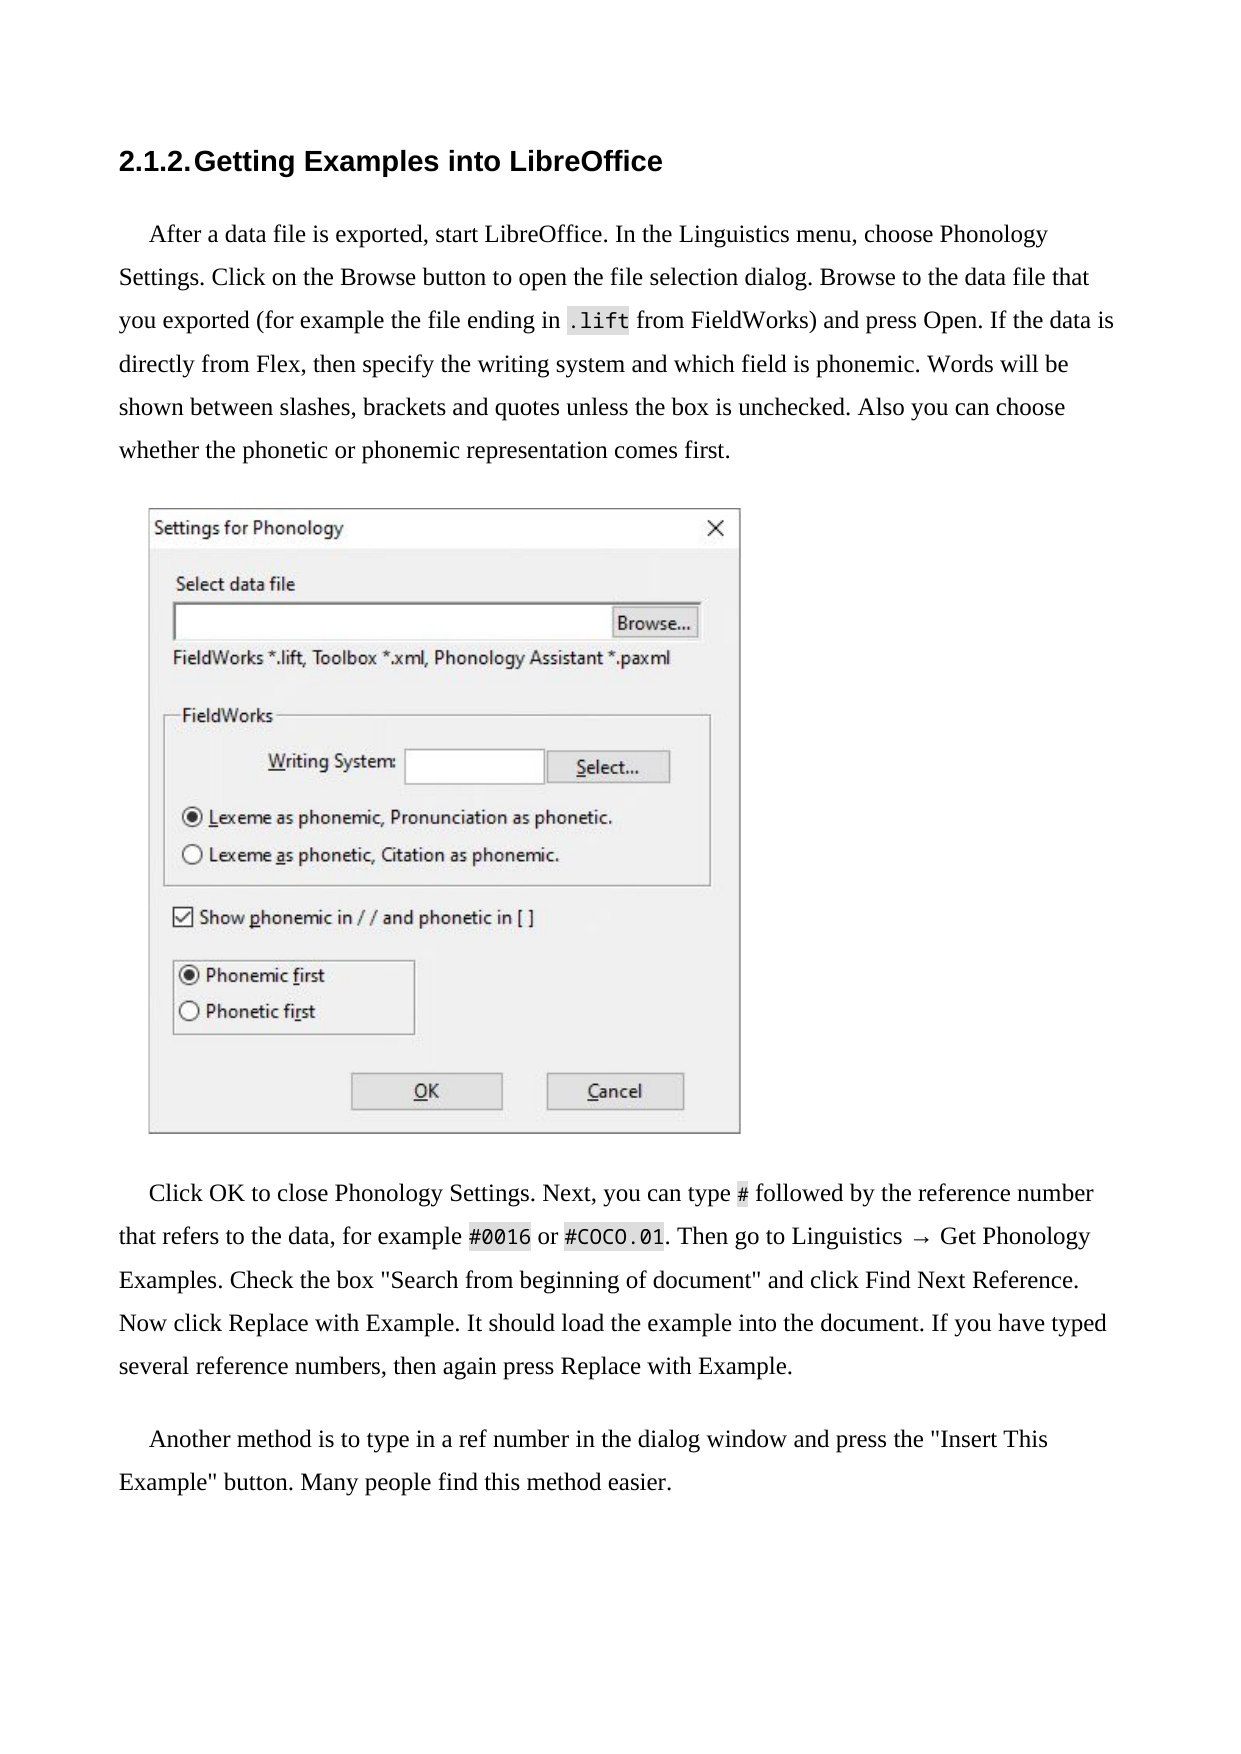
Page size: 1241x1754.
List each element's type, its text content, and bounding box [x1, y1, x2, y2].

text Another method is to type in a ref number in the dialog window and press the "Insert This Example" button. Many people find this method easier. [118, 1424, 1122, 1496]
picture [148, 508, 741, 1134]
text After a data file is exported, start LibreOffice. In the Linguistics menu, choose Phonology Settings. Click on the Browse button to open the file selection dialog. Browse to the data file that you exported (for example the file ending in .lift from FieldWorks) and press Open. If the data is directly from Flex, then specify the writing system and which field is phonemic. Words will be shown between slashes, brackets and quotes unless the box is unchecked. Also you can choose whether the phonetic or phonemic representation comes first. [118, 219, 1122, 464]
subtitle Getting Examples into LibreOffice [118, 143, 1122, 177]
text Click OK to close Phonology Settings. Next, you can type # followed by the reference number that refers to the data, for example #0016 or #COCO.01. Then go to Linguistics → Get Phonology Examples. Check the box "Search from beginning of document" and click Find Next Reference. Now click Replace with Example. It should load the example into the document. If you have typed several reference numbers, then again press Replace with Example. [118, 1178, 1122, 1380]
